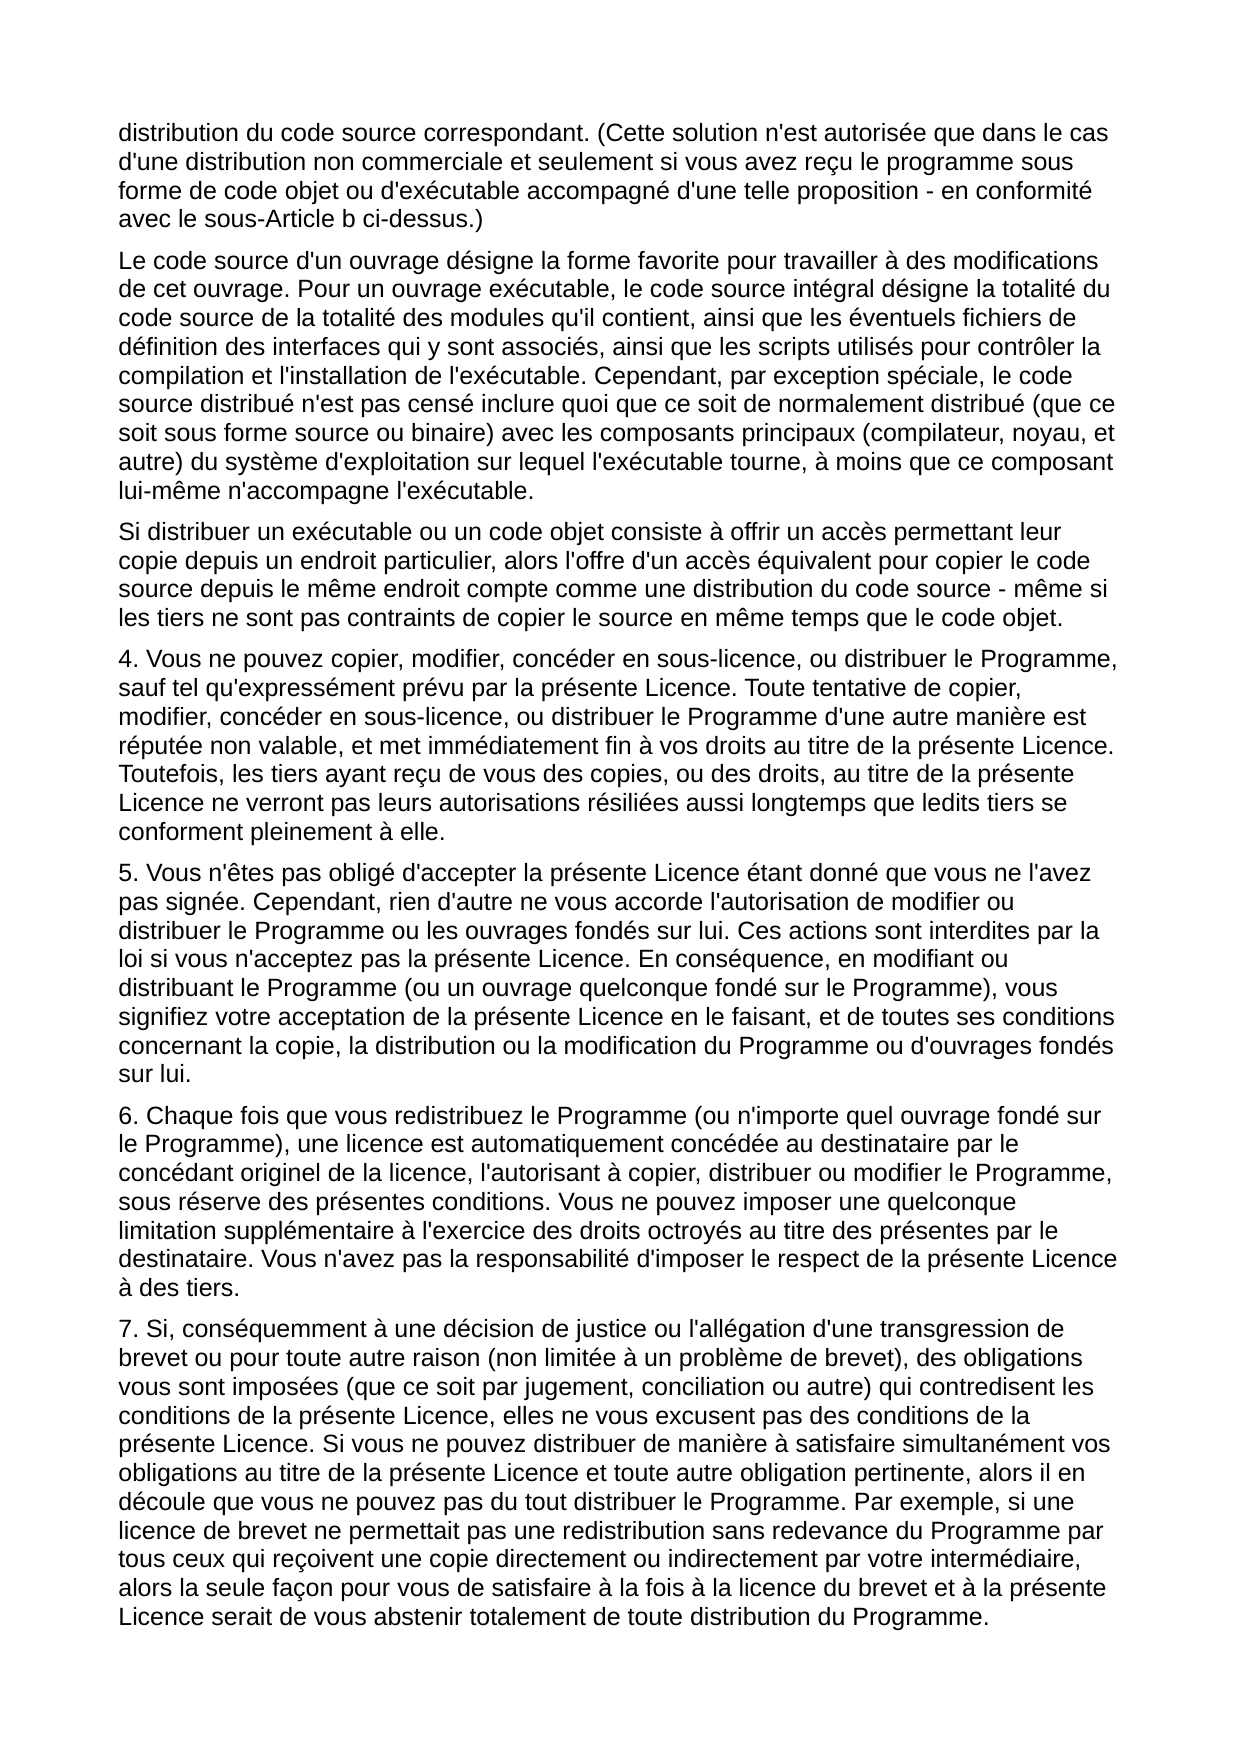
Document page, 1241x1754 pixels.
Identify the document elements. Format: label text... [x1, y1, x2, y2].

text Si distribuer un exécutable ou un code objet consiste à offrir un accès permettant leur copie depuis un endroit particulier, alors l'offre d'un accès équivalent pour copier le code source depuis le même endroit compte comme une distribution du code source - même si les tiers ne sont pas contraints de copier le source en même temps que le code objet. [118, 517, 1122, 632]
text 6. Chaque fois que vous redistribuez le Programme (ou n'importe quel ouvrage fondé sur le Programme), une licence est automatiquement concédée au destinataire par le concédant originel de la licence, l'autorisant à copier, distribuer ou modifier le Programme, sous réserve des présentes conditions. Vous ne pouvez imposer une quelconque limitation supplémentaire à l'exercice des droits octroyés au titre des présentes par le destinataire. Vous n'avez pas la responsabilité d'imposer le respect de la présente Licence à des tiers. [118, 1101, 1122, 1302]
text 5. Vous n'êtes pas obligé d'accepter la présente Licence étant donné que vous ne l'avez pas signée. Cependant, rien d'autre ne vous accorde l'autorisation de modifier ou distribuer le Programme ou les ouvrages fondés sur lui. Ces actions sont interdites par la loi si vous n'acceptez pas la présente Licence. En conséquence, en modifiant ou distribuant le Programme (ou un ouvrage quelconque fondé sur le Programme), vous signifiez votre acceptation de la présente Licence en le faisant, et de toutes ses conditions concernant la copie, la distribution ou la modification du Programme ou d'ouvrages fondés sur lui. [118, 858, 1122, 1088]
text 4. Vous ne pouvez copier, modifier, concéder en sous-licence, ou distribuer le Programme, sauf tel qu'expressément prévu par la présente Licence. Toute tentative de copier, modifier, concéder en sous-licence, ou distribuer le Programme d'une autre manière est réputée non valable, et met immédiatement fin à vos droits au titre de la présente Licence. Toutefois, les tiers ayant reçu de vous des copies, ou des droits, au titre de la présente Licence ne verront pas leurs autorisations résiliées aussi longtemps que ledits tiers se conforment pleinement à elle. [118, 644, 1122, 846]
text 7. Si, conséquemment à une décision de justice ou l'allégation d'une transgression de brevet ou pour toute autre raison (non limitée à un problème de brevet), des obligations vous sont imposées (que ce soit par jugement, conciliation ou autre) qui contredisent les conditions de la présente Licence, elles ne vous excusent pas des conditions de la présente Licence. Si vous ne pouvez distribuer de manière à satisfaire simultanément vos obligations au titre de la présente Licence et toute autre obligation pertinente, alors il en découle que vous ne pouvez pas du tout distribuer le Programme. Par exemple, si une licence de brevet ne permettait pas une redistribution sans redevance du Programme par tous ceux qui reçoivent une copie directement ou indirectement par votre intermédiaire, alors la seule façon pour vous de satisfaire à la fois à la licence du brevet et à la présente Licence serait de vous abstenir totalement de toute distribution du Programme. [118, 1314, 1122, 1631]
text distribution du code source correspondant. (Cette solution n'est autorisée que dans le cas d'une distribution non commerciale et seulement si vous avez reçu le programme sous forme de code objet ou d'exécutable accompagné d'une telle proposition - en conformité avec le sous-Article b ci-dessus.) [118, 118, 1122, 233]
text Le code source d'un ouvrage désigne la forme favorite pour travailler à des modifications de cet ouvrage. Pour un ouvrage exécutable, le code source intégral désigne la totalité du code source de la totalité des modules qu'il contient, ainsi que les éventuels fichiers de définition des interfaces qui y sont associés, ainsi que les scripts utilisés pour contrôler la compilation et l'installation de l'exécutable. Cependant, par exception spéciale, le code source distribué n'est pas censé inclure quoi que ce soit de normalement distribué (que ce soit sous forme source ou binaire) avec les composants principaux (compilateur, noyau, et autre) du système d'exploitation sur lequel l'exécutable tourne, à moins que ce composant lui-même n'accompagne l'exécutable. [118, 246, 1122, 504]
